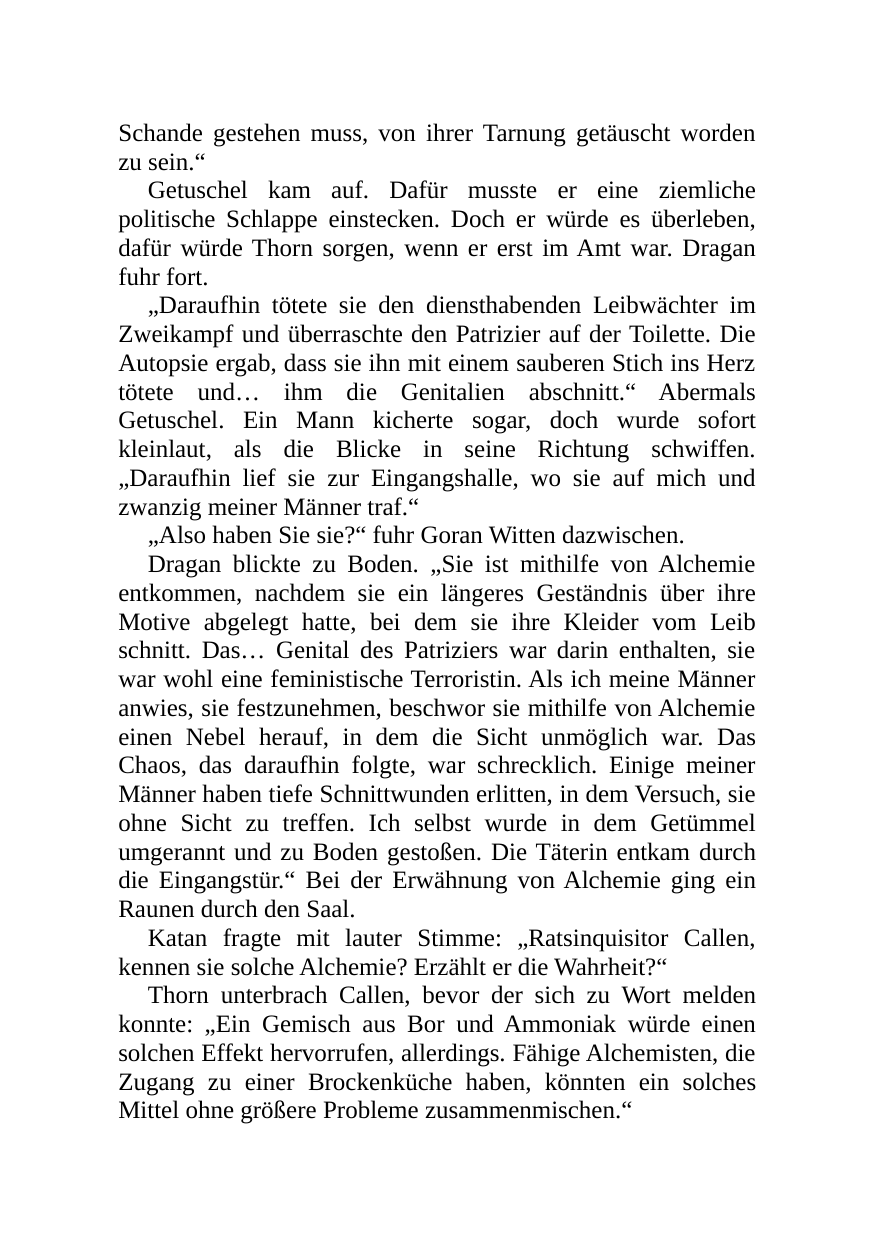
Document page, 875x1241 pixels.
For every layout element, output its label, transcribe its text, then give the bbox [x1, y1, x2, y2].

text „Also haben Sie sie?“ fuhr Goran Witten dazwischen. [118, 521, 756, 549]
text Katan fragte mit lauter Stimme: „Ratsinquisitor Callen, kennen sie solche Alchemie? Erzählt er die Wahrheit?“ [118, 923, 756, 981]
text Dragan blickte zu Boden. „Sie ist mithilfe von Alchemie entkommen, nachdem sie ein längeres Geständnis über ihre Motive abgelegt hatte, bei dem sie ihre Kleider vom Leib schnitt. Das… Genital des Patriziers war darin enthalten, sie war wohl eine feministische Terroristin. Als ich meine Männer anwies, sie festzunehmen, beschwor sie mithilfe von Alchemie einen Nebel herauf, in dem die Sicht unmöglich war. Das Chaos, das daraufhin folgte, war schrecklich. Einige meiner Männer haben tiefe Schnittwunden erlitten, in dem Versuch, sie ohne Sicht zu treffen. Ich selbst wurde in dem Getümmel umgerannt und zu Boden gestoßen. Die Täterin entkam durch die Eingangstür.“ Bei der Erwähnung von Alchemie ging ein Raunen durch den Saal. [118, 549, 756, 923]
text Thorn unterbrach Callen, bevor der sich zu Wort melden konnte: „Ein Gemisch aus Bor und Ammoniak würde einen solchen Effekt hervorrufen, allerdings. Fähige Alchemisten, die Zugang zu einer Brockenküche haben, könnten ein solches Mittel ohne größere Probleme zusammenmischen.“ [118, 981, 756, 1124]
text Schande gestehen muss, von ihrer Tarnung getäuscht worden zu sein.“ [118, 118, 756, 176]
text „Daraufhin tötete sie den diensthabenden Leibwächter im Zweikampf und überraschte den Patrizier auf der Toilette. Die Autopsie ergab, dass sie ihn mit einem sauberen Stich ins Herz tötete und… ihm die Genitalien abschnitt.“ Abermals Getuschel. Ein Mann kicherte sogar, doch wurde sofort kleinlaut, als die Blicke in seine Richtung schwiffen. „Daraufhin lief sie zur Eingangshalle, wo sie auf mich und zwanzig meiner Männer traf.“ [118, 291, 756, 521]
text Getuschel kam auf. Dafür musste er eine ziemliche politische Schlappe einstecken. Doch er würde es überleben, dafür würde Thorn sorgen, wenn er erst im Amt war. Dragan fuhr fort. [118, 176, 756, 291]
